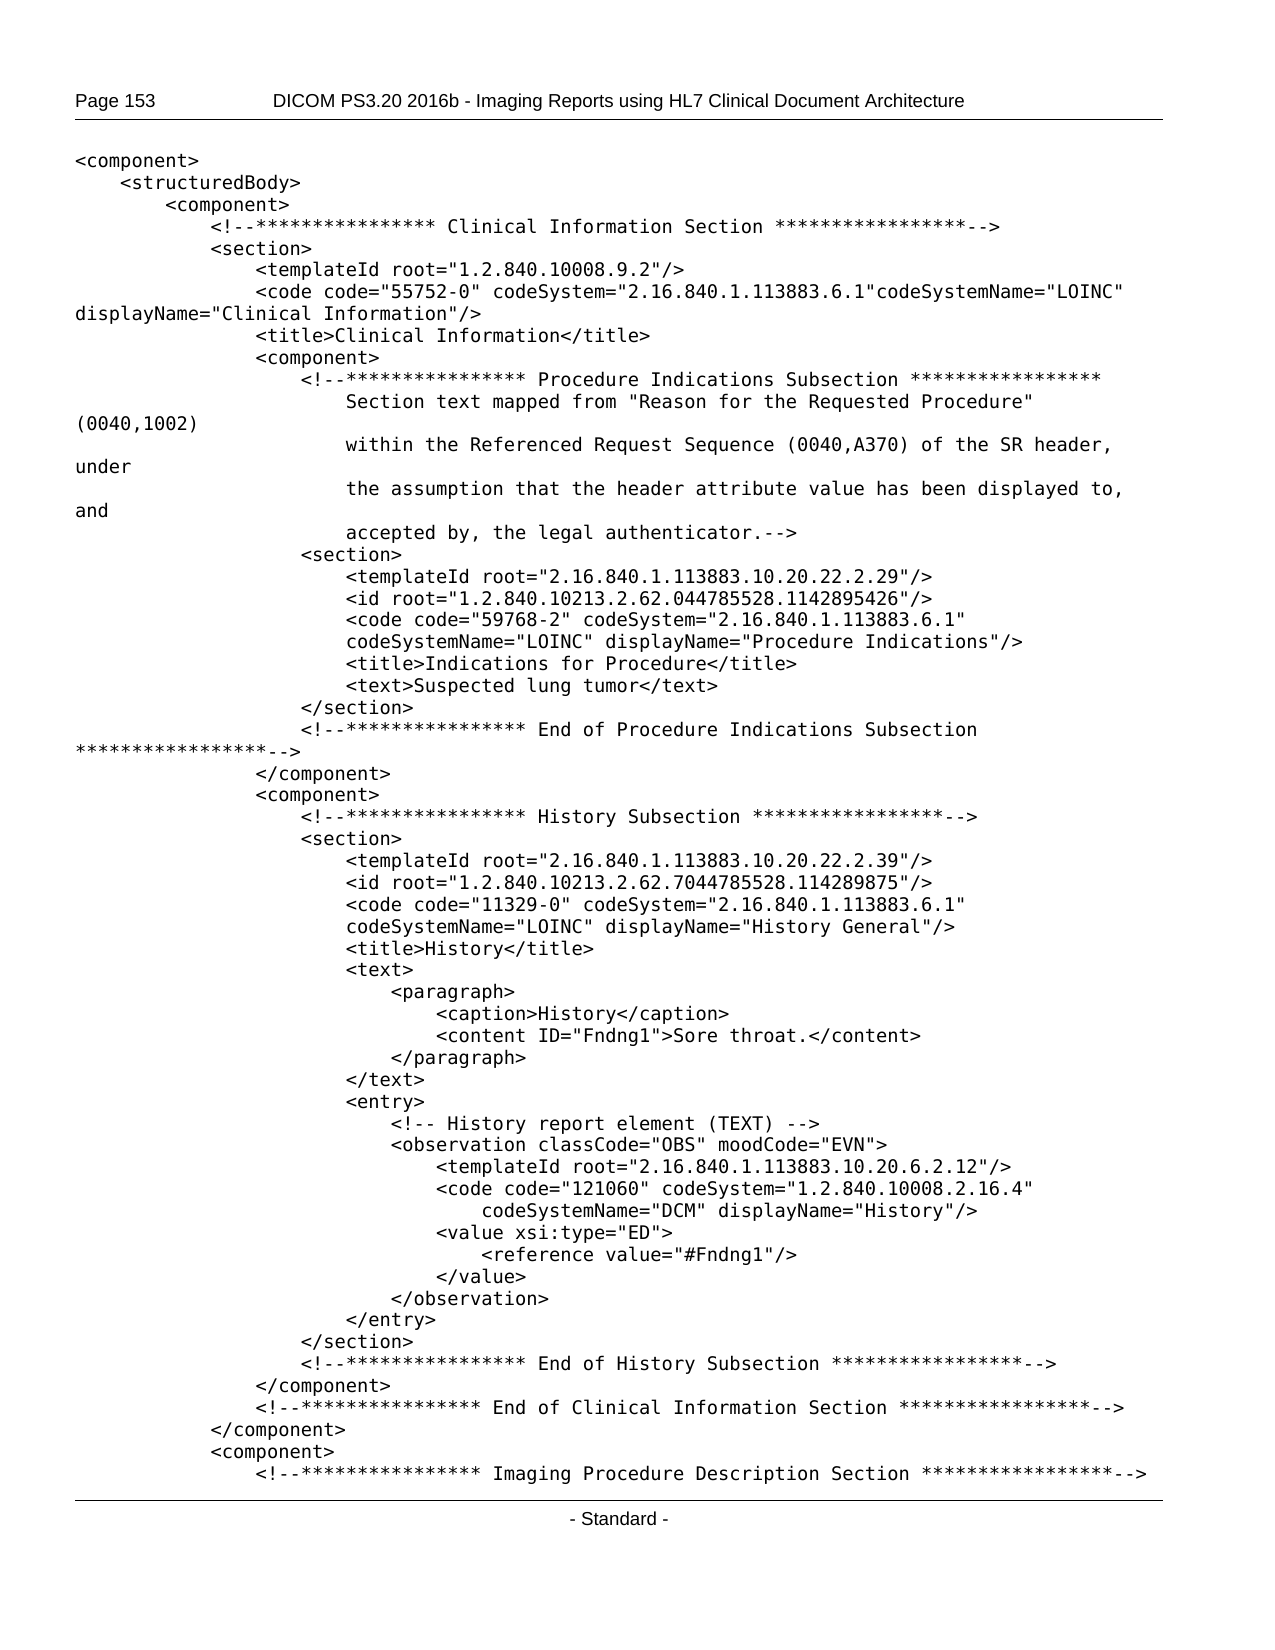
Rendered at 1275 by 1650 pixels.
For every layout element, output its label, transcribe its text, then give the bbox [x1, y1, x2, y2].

text <component> <structuredBody> <component> <!--**************** Clinical Information Section *****************--> <section> <templateId root="1.2.840.10008.9.2"/> <code code="55752-0" codeSystem="2.16.840.1.113883.6.1"codeSystemName="LOINC" displayName="Clinical Information"/> <title>Clinical Information</title> <component> <!--**************** Procedure Indications Subsection ***************** Section text mapped from "Reason for the Requested Procedure" (0040,1002) within the Referenced Request Sequence (0040,A370) of the SR header, under the assumption that the header attribute value has been displayed to, and accepted by, the legal authenticator.--> <section> <templateId root="2.16.840.1.113883.10.20.22.2.29"/> <id root="1.2.840.10213.2.62.044785528.1142895426"/> <code code="59768-2" codeSystem="2.16.840.1.113883.6.1" codeSystemName="LOINC" displayName="Procedure Indications"/> <title>Indications for Procedure</title> <text>Suspected lung tumor</text> </section> <!--**************** End of Procedure Indications Subsection *****************--> </component> <component> <!--**************** History Subsection *****************--> <section> <templateId root="2.16.840.1.113883.10.20.22.2.39"/> <id root="1.2.840.10213.2.62.7044785528.114289875"/> <code code="11329-0" codeSystem="2.16.840.1.113883.6.1" codeSystemName="LOINC" displayName="History General"/> <title>History</title> <text> <paragraph> <caption>History</caption> <content ID="Fndng1">Sore throat.</content> </paragraph> </text> <entry> <!-- History report element (TEXT) --> <observation classCode="OBS" moodCode="EVN"> <templateId root="2.16.840.1.113883.10.20.6.2.12"/> <code code="121060" codeSystem="1.2.840.10008.2.16.4" codeSystemName="DCM" displayName="History"/> <value xsi:type="ED"> <reference value="#Fndng1"/> </value> </observation> </entry> </section> <!--**************** End of History Subsection *****************--> </component> <!--**************** End of Clinical Information Section *****************--> </component> <component> <!--**************** Imaging Procedure Description Section *****************--> [75, 150, 1162, 1484]
